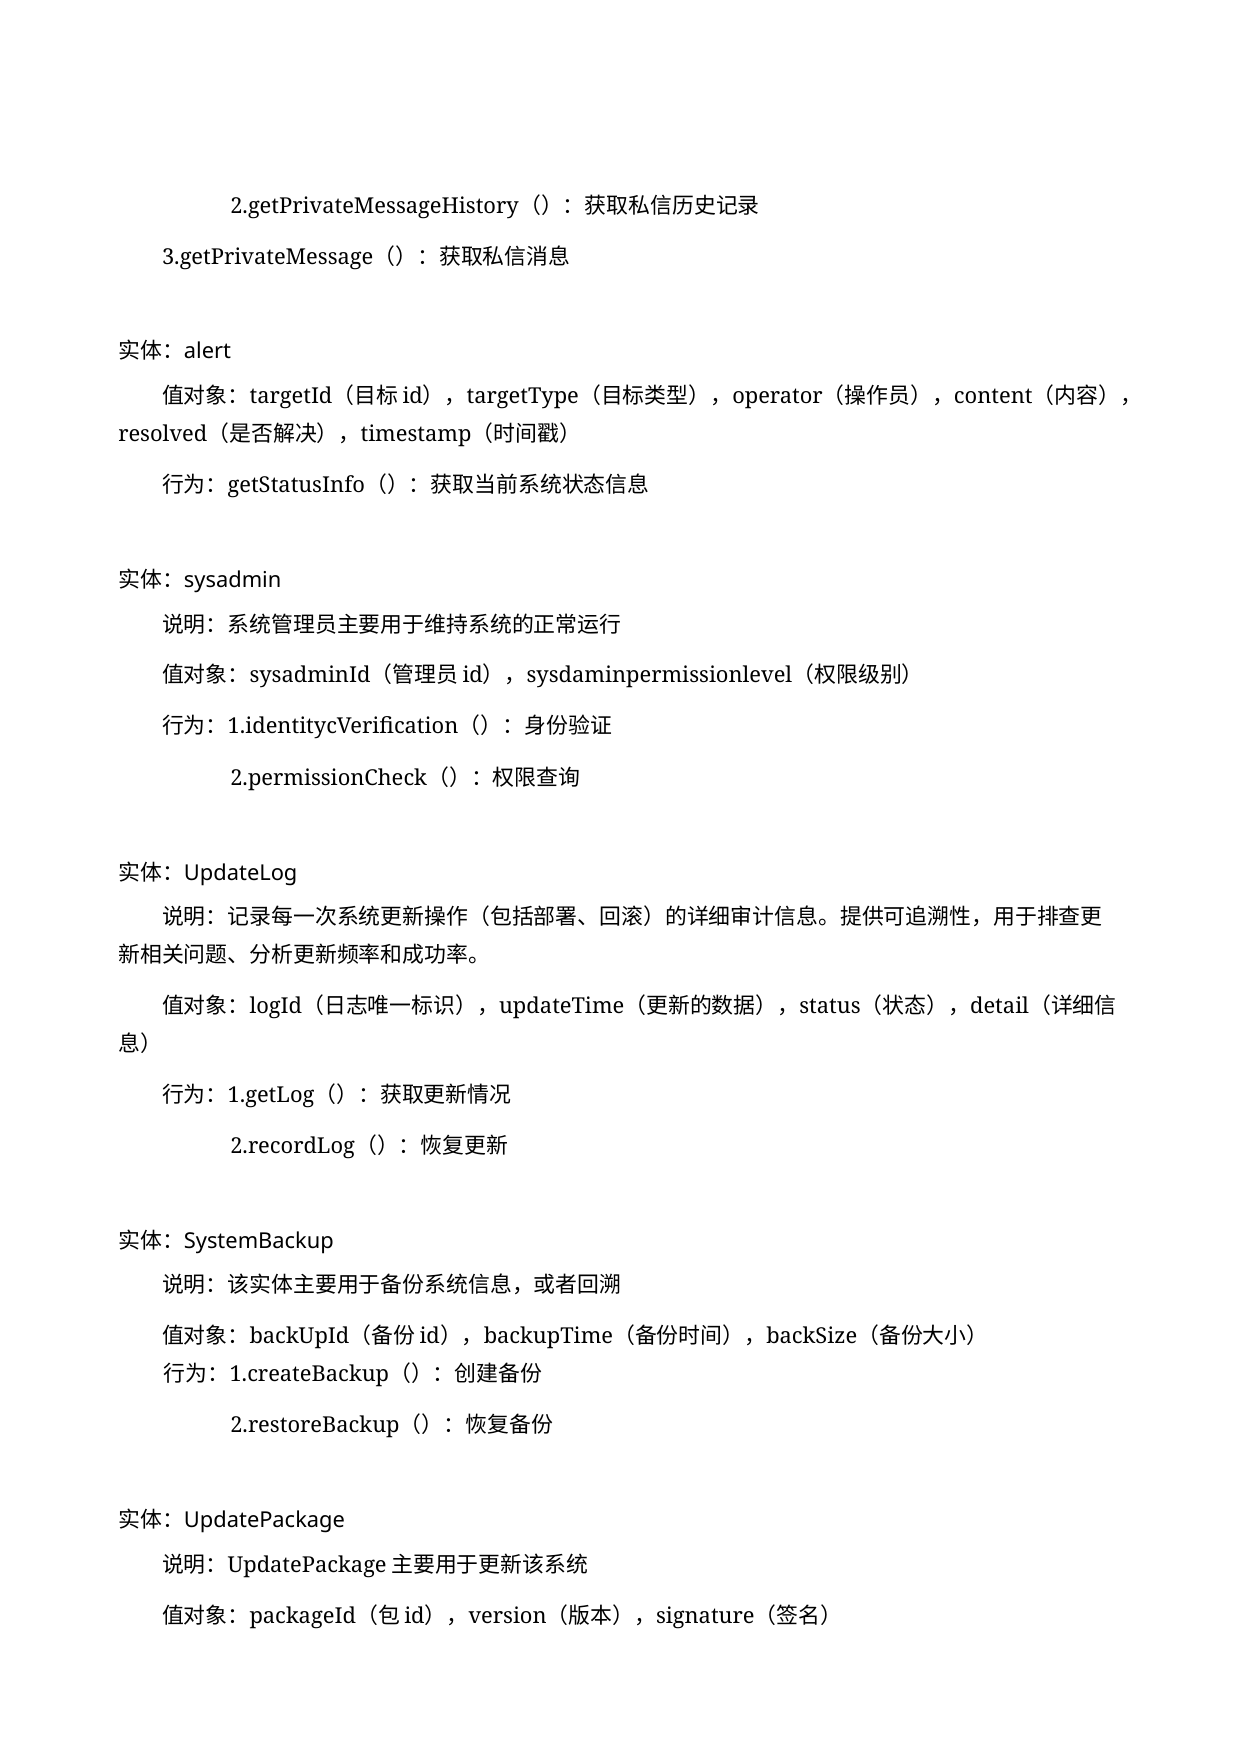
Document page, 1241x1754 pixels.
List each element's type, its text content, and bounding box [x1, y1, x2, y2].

text 值对象：sysadminId（管理员id），sysdaminpermissionlevel（权限级别） [118, 657, 1122, 689]
text 2.recordLog（）：恢复更新 [118, 1128, 1122, 1159]
text 说明：UpdatePackage主要用于更新该系统 [118, 1547, 1122, 1578]
text 值对象：packageId（包id），version（版本），signature（签名） [118, 1598, 1122, 1629]
text 2.restoreBackup（）：恢复备份 [118, 1407, 1122, 1439]
text 行为：getStatusInfo（）：获取当前系统状态信息 [118, 467, 1122, 499]
subtitle 实体：SystemBackup [118, 1223, 1122, 1254]
text 2.getPrivateMessageHistory（）：获取私信历史记录 [118, 188, 1122, 219]
text 说明：系统管理员主要用于维持系统的正常运行 [118, 607, 1122, 638]
text 行为：1.identitycVerification（）：身份验证 [118, 708, 1122, 740]
text 值对象：logId（日志唯一标识），updateTime（更新的数据），status（状态），detail（详细信息） [118, 988, 1122, 1057]
text 2.permissionCheck（）：权限查询 [118, 759, 1122, 791]
text 行为：1.getLog（）：获取更新情况 [118, 1077, 1122, 1108]
text 3.getPrivateMessage（）：获取私信消息 [118, 239, 1122, 270]
text 值对象：targetId（目标id），targetType（目标类型），operator（操作员），content（内容），resolved（是否解决），timestamp（时间戳） [118, 378, 1122, 448]
subtitle 实体：alert [118, 333, 1122, 365]
text 说明：记录每一次系统更新操作（包括部署、回滚）的详细审计信息。提供可追溯性，用于排查更新相关问题、分析更新频率和成功率。 [118, 899, 1122, 969]
subtitle 实体：UpdatePackage [118, 1502, 1122, 1534]
subtitle 实体：UpdateLog [118, 854, 1122, 886]
text 值对象：backUpId（备份id），backupTime（备份时间），backSize（备份大小） 行为：1.createBackup（）：创建备份 [118, 1318, 1122, 1388]
text 说明：该实体主要用于备份系统信息，或者回溯 [118, 1267, 1122, 1299]
subtitle 实体：sysadmin [118, 562, 1122, 594]
